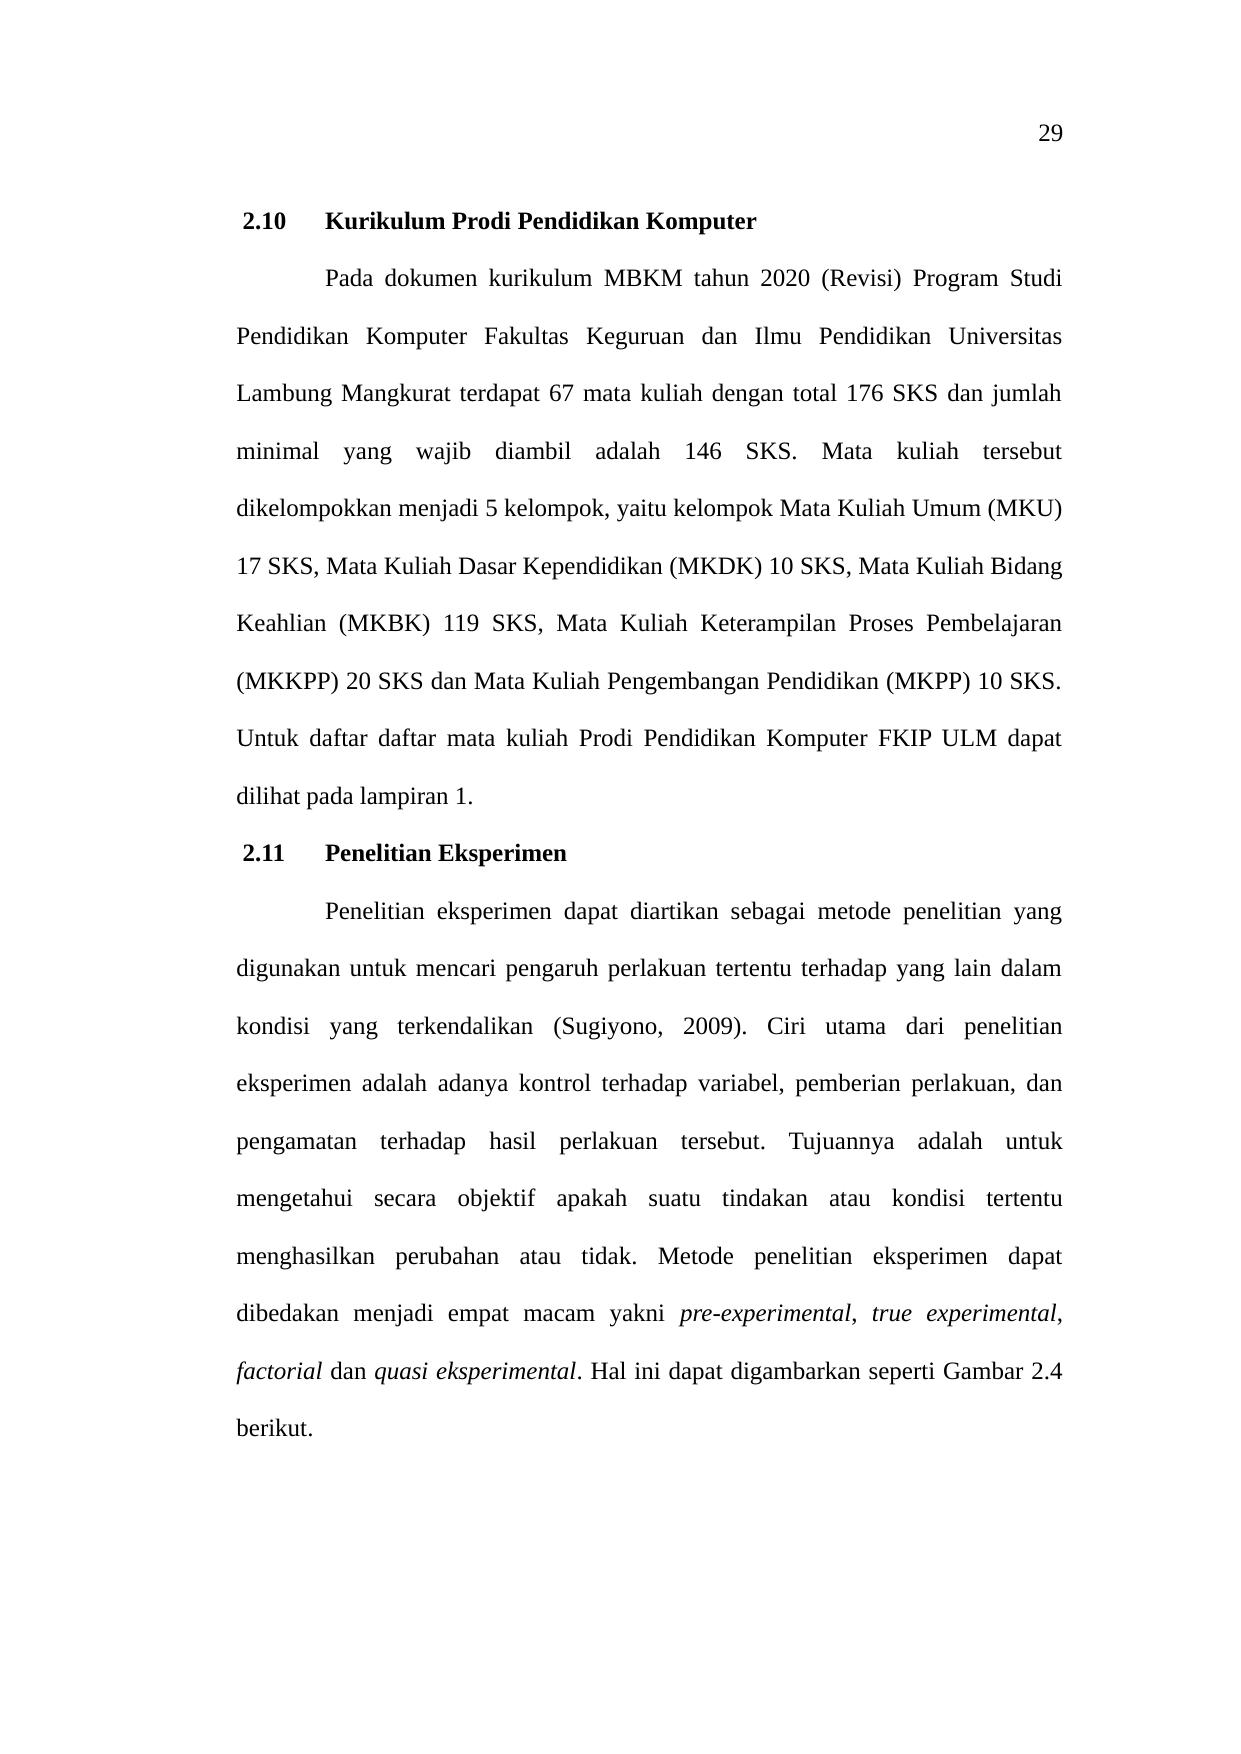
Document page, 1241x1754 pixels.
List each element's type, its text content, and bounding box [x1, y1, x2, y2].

text Pada dokumen kurikulum MBKM tahun 2020 (Revisi) Program Studi Pendidikan Komputer Fakultas Keguruan dan Ilmu Pendidikan Universitas Lambung Mangkurat terdapat 67 mata kuliah dengan total 176 SKS dan jumlah minimal yang wajib diambil adalah 146 SKS. Mata kuliah tersebut dikelompokkan menjadi 5 kelompok, yaitu kelompok Mata Kuliah Umum (MKU) 17 SKS, Mata Kuliah Dasar Kependidikan (MKDK) 10 SKS, Mata Kuliah Bidang Keahlian (MKBK) 119 SKS, Mata Kuliah Keterampilan Proses Pembelajaran (MKKPP) 20 SKS dan Mata Kuliah Pengembangan Pendidikan (MKPP) 10 SKS. Untuk daftar daftar mata kuliah Prodi Pendidikan Komputer FKIP ULM dapat dilihat pada lampiran 1. [236, 263, 1063, 810]
subtitle Penelitian Eksperimen [236, 838, 1063, 867]
subtitle Kurikulum Prodi Pendidikan Komputer [236, 206, 1063, 235]
text Penelitian eksperimen dapat diartikan sebagai metode penelitian yang digunakan untuk mencari pengaruh perlakuan tertentu terhadap yang lain dalam kondisi yang terkendalikan (Sugiyono, 2009). Ciri utama dari penelitian eksperimen adalah adanya kontrol terhadap variabel, pemberian perlakuan, dan pengamatan terhadap hasil perlakuan tersebut. Tujuannya adalah untuk mengetahui secara objektif apakah suatu tindakan atau kondisi tertentu menghasilkan perubahan atau tidak. Metode penelitian eksperimen dapat dibedakan menjadi empat macam yakni pre-experimental, true experimental, factorial dan quasi eksperimental. Hal ini dapat digambarkan seperti Gambar 2.4 berikut. [236, 896, 1063, 1442]
